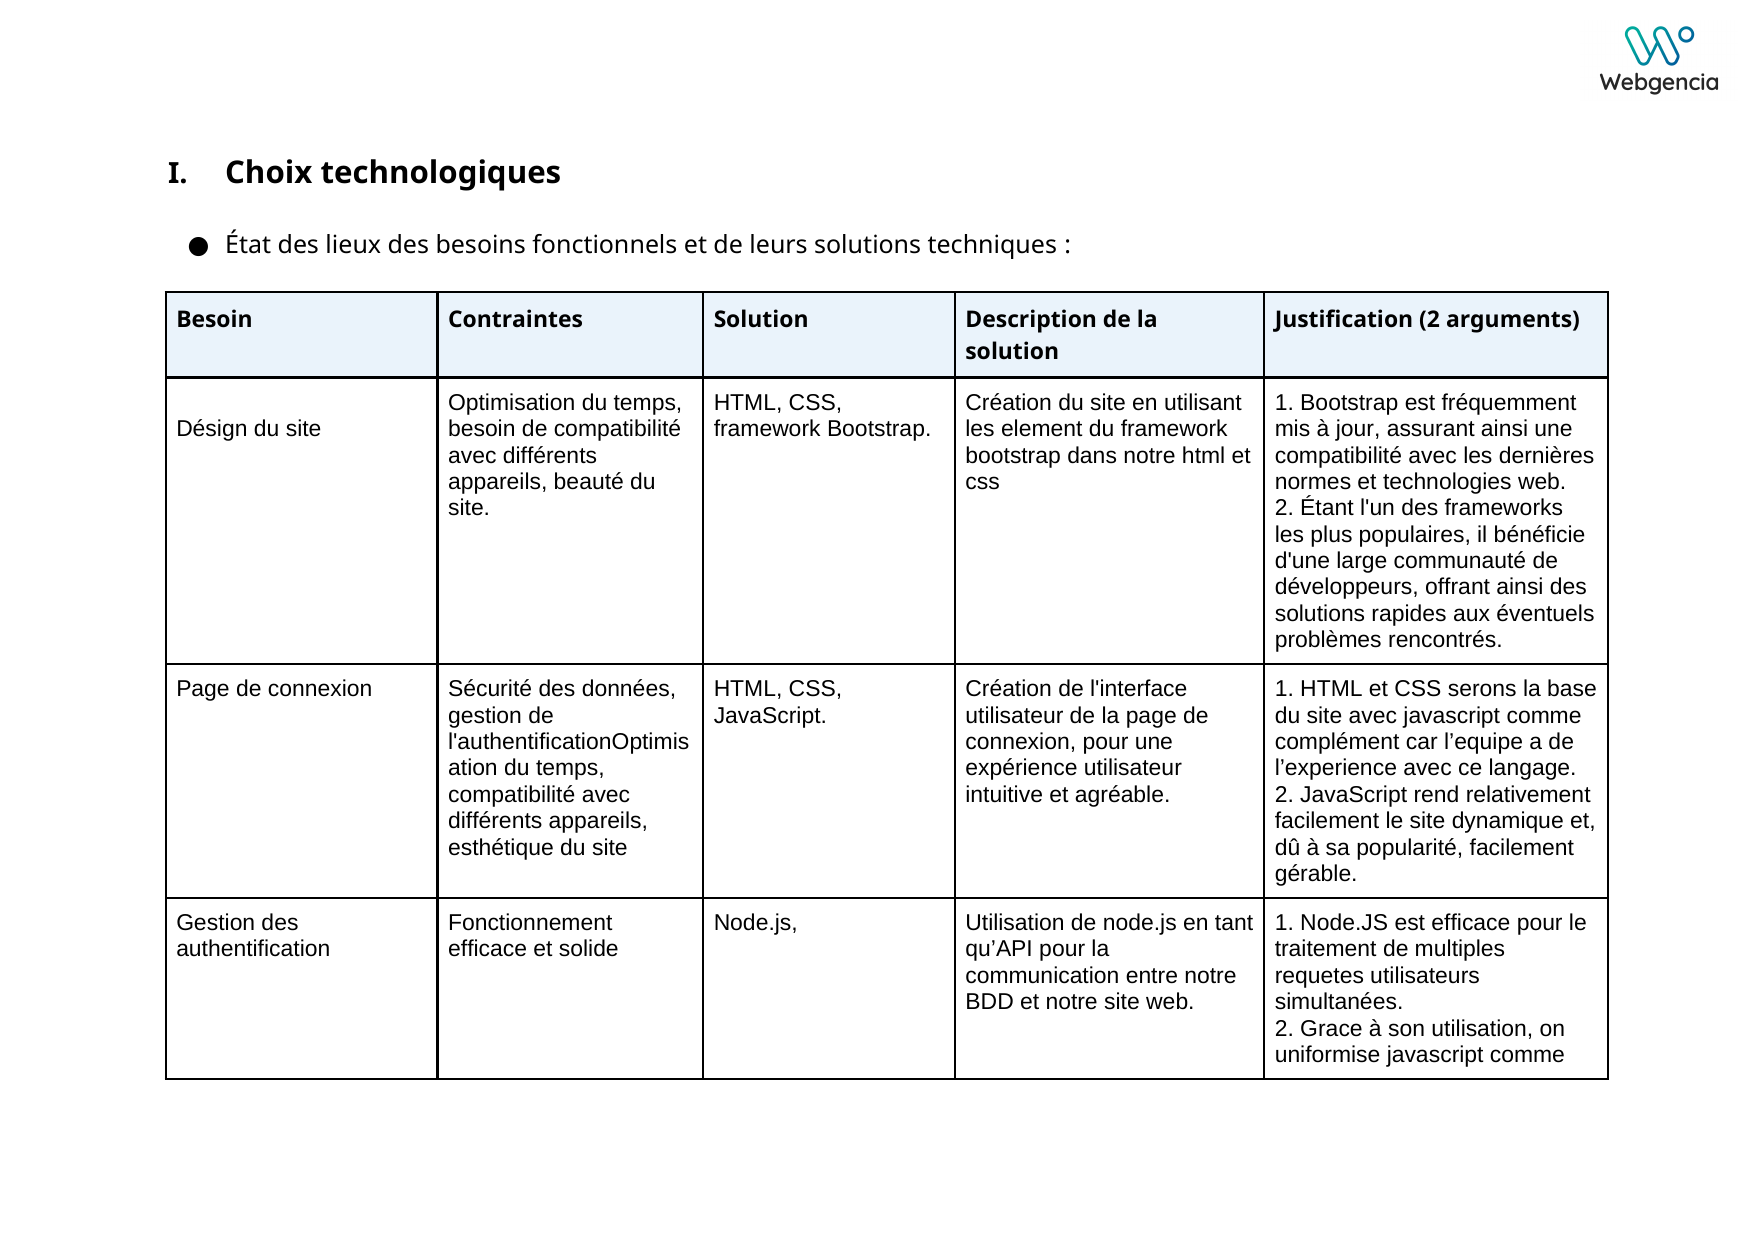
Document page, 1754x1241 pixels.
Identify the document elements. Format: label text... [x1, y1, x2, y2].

table_cell HTML, CSS, JavaScript. [704, 665, 954, 897]
table_cell Node.js, [704, 899, 954, 1078]
list État des lieux des besoins fonctionnels et de leurs solutions techniques : [187, 227, 1604, 261]
table_cell Désign du site [167, 379, 436, 663]
picture [1580, 20, 1739, 101]
table_cell Création de l'interface utilisateur de la page de connexion, pour une expérience utilisateur intuitive et agréable. [956, 665, 1263, 897]
table_cell Fonctionnement efficace et solide [439, 899, 702, 1078]
table_header Besoin [167, 293, 436, 376]
table_cell Création du site en utilisant les element du framework bootstrap dans notre html et css [956, 379, 1263, 663]
table_cell Page de connexion [167, 665, 436, 897]
table_header Justification (2 arguments) [1265, 293, 1607, 376]
table_cell Sécurité des données, gestion de l'authentificationOptimisation du temps, compatibilité avec différents appareils, esthétique du site [439, 665, 702, 897]
table_cell 1. Bootstrap est fréquemment mis à jour, assurant ainsi une compatibilité avec les dernières normes et technologies web. 2. Étant l'un des frameworks les plus populaires, il bénéficie d'une large communauté de développeurs, offrant ainsi des solutions rapides aux éventuels problèmes rencontrés. [1265, 379, 1607, 663]
table_header Description de la solution [956, 293, 1263, 376]
table_cell 1. HTML et CSS serons la base du site avec javascript comme complément car l’equipe a de l’experience avec ce langage. 2. JavaScript rend relativement facilement le site dynamique et, dû à sa popularité, facilement gérable. [1265, 665, 1607, 897]
table_cell Utilisation de node.js en tant qu’API pour la communication entre notre BDD et notre site web. [956, 899, 1263, 1078]
table_cell 1. Node.JS est efficace pour le traitement de multiples requetes utilisateurs simultanées. 2. Grace à son utilisation, on uniformise javascript comme [1265, 899, 1607, 1078]
table_cell HTML, CSS, framework Bootstrap. [704, 379, 954, 663]
table_header Contraintes [439, 293, 702, 376]
table_cell Gestion des authentification [167, 899, 436, 1078]
subtitle Choix technologiques [187, 150, 1604, 193]
table_cell Optimisation du temps, besoin de compatibilité avec différents appareils, beauté du site. [439, 379, 702, 663]
table_header Solution [704, 293, 954, 376]
